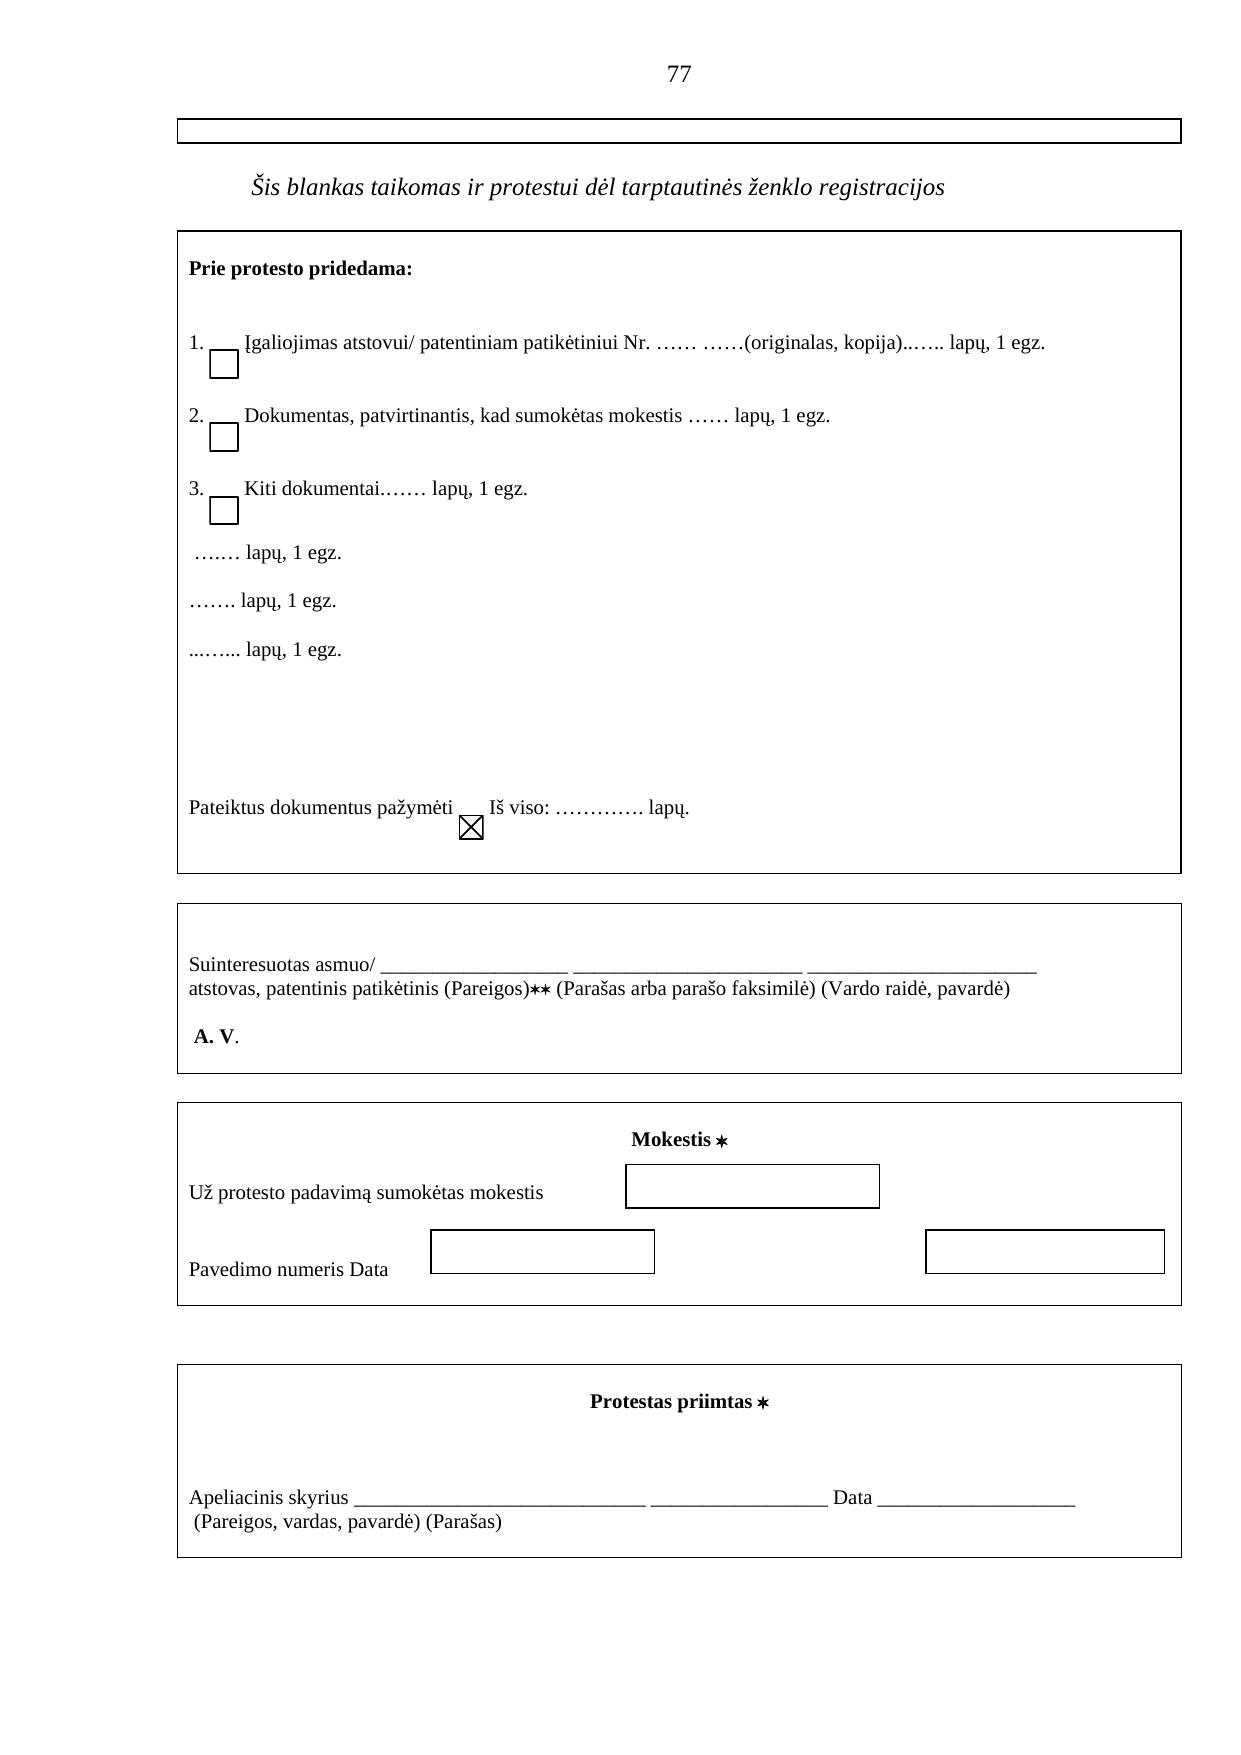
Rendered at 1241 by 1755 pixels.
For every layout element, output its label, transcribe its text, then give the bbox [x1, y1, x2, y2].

table_cell [178, 1533, 1181, 1557]
table_cell Apeliacinis skyrius ____________________________ _________________ Data ___________________ [178, 1485, 1181, 1509]
table_cell Pavedimo numeris Data [178, 1228, 1181, 1281]
table_cell [178, 120, 1180, 142]
table_header Mokestis  [178, 1103, 1181, 1151]
table_cell ...…... lapų, 1 egz. [178, 613, 1180, 675]
table_cell [178, 1204, 1181, 1228]
table_cell Už protesto padavimą sumokėtas mokestis [178, 1151, 1181, 1204]
table_cell ….… lapų, 1 egz. ……. lapų, 1 egz. [178, 540, 1180, 612]
table_cell [178, 1000, 1181, 1024]
table_cell [178, 1281, 1181, 1305]
table_cell [178, 849, 1180, 873]
table_cell 3. Kiti dokumentai.…… lapų, 1 egz. [178, 452, 1180, 540]
table_cell [178, 747, 1180, 771]
table_cell (Pareigos, vardas, pavardė) (Parašas) [178, 1509, 1181, 1533]
table_cell Pateiktus dokumentus pažymėti Iš viso: …………. lapų. [178, 795, 1180, 848]
table_cell [178, 1461, 1181, 1485]
table_cell Suinteresuotas asmuo/ __________________ ______________________ ______________________ [178, 928, 1181, 976]
table_cell [178, 723, 1180, 747]
table_cell [178, 675, 1180, 699]
table_cell [627, 1165, 879, 1207]
text Šis blankas taikomas ir protestui dėl tarptautinės ženklo registracijos [177, 172, 1181, 201]
table_cell 2. Dokumentas, patvirtinantis, kad sumokėtas mokestis …… lapų, 1 egz. [178, 379, 1180, 452]
table_cell [178, 699, 1180, 723]
table_header Protestas priimtas  [178, 1365, 1181, 1413]
table_cell [178, 1437, 1181, 1461]
table_cell [178, 1413, 1181, 1437]
table_cell atstovas, patentinis patikėtinis (Pareigos) (Parašas arba parašo faksimilė) (Vardo raidė, pavardė) [178, 976, 1181, 1000]
table_header [178, 904, 1181, 928]
table_header Prie protesto pridedama: [178, 232, 1180, 306]
table_cell A. V. [178, 1024, 1181, 1048]
table_cell 1. Įgaliojimas atstovui/ patentiniam patikėtiniui Nr. …… ……(originalas, kopija)..….. lapų, 1 egz. [178, 306, 1180, 379]
table_cell [178, 771, 1180, 795]
table_cell [178, 1048, 1181, 1072]
